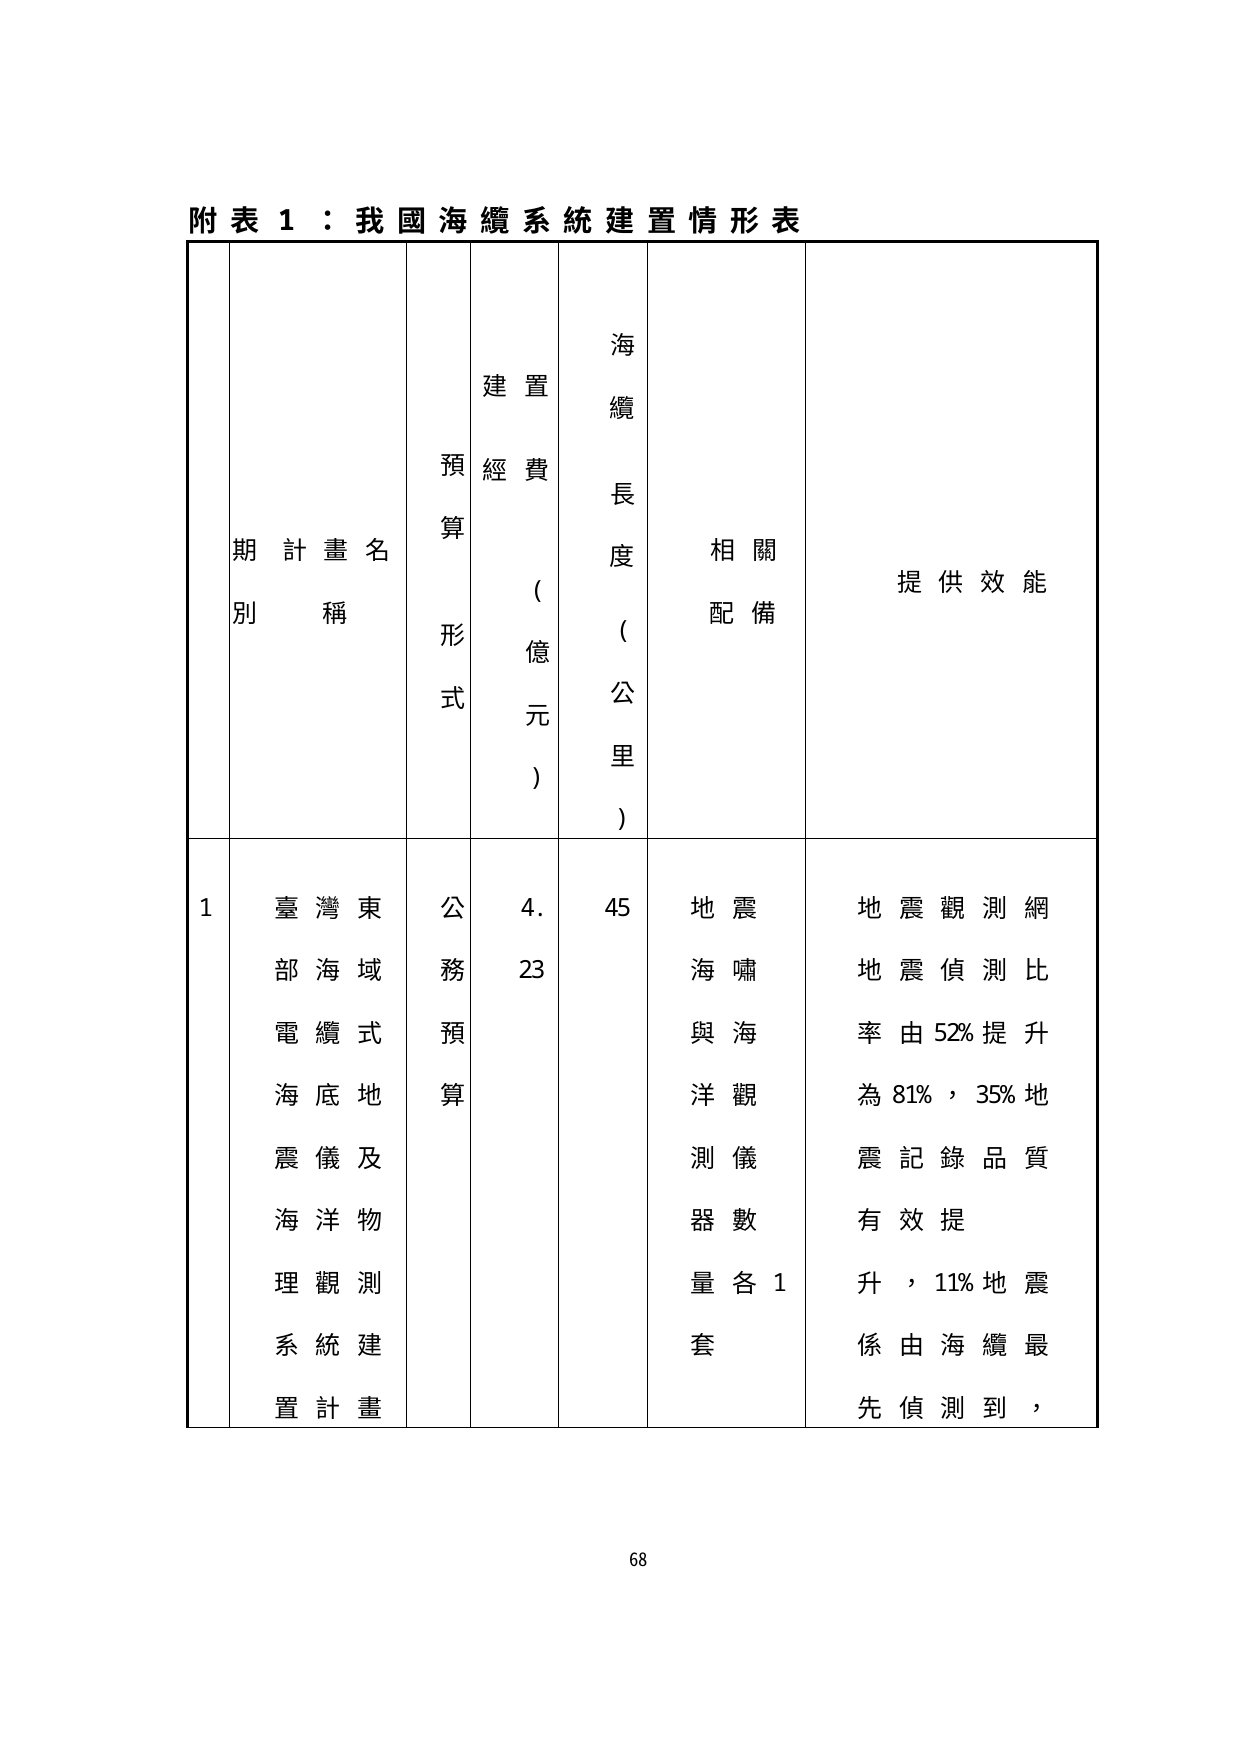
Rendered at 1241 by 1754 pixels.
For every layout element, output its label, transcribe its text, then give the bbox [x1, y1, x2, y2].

table_cell 1 [189, 839, 229, 1427]
table_cell 45 [559, 839, 647, 1427]
table_header 相關配備 [648, 243, 805, 837]
table_cell 臺灣東部海域電纜式海底地震儀及海洋物理觀測系統建置計畫 [230, 839, 406, 1427]
table_cell 地震海嘯與海洋觀測儀器數量各1套 [648, 839, 805, 1427]
table_cell 地震觀測網地震偵測比率由52%提升為81%，35%地震記錄品質有效提升，11%地震係由海纜最先偵測到， [806, 839, 1096, 1427]
table_header 預算 形式 [407, 243, 470, 837]
table_header 建置 經費 (億元) [471, 243, 558, 837]
table_header 提供效能 [806, 243, 1096, 837]
table_header 計畫名稱 [230, 243, 406, 837]
table_header 期別 [189, 243, 229, 837]
table_cell 公務預算 [407, 839, 470, 1427]
table_header 海纜 長度 (公里) [559, 243, 647, 837]
table_cell 4.23 [471, 839, 558, 1427]
text 附表1：我國海纜系統建置情形表 [176, 177, 1057, 240]
